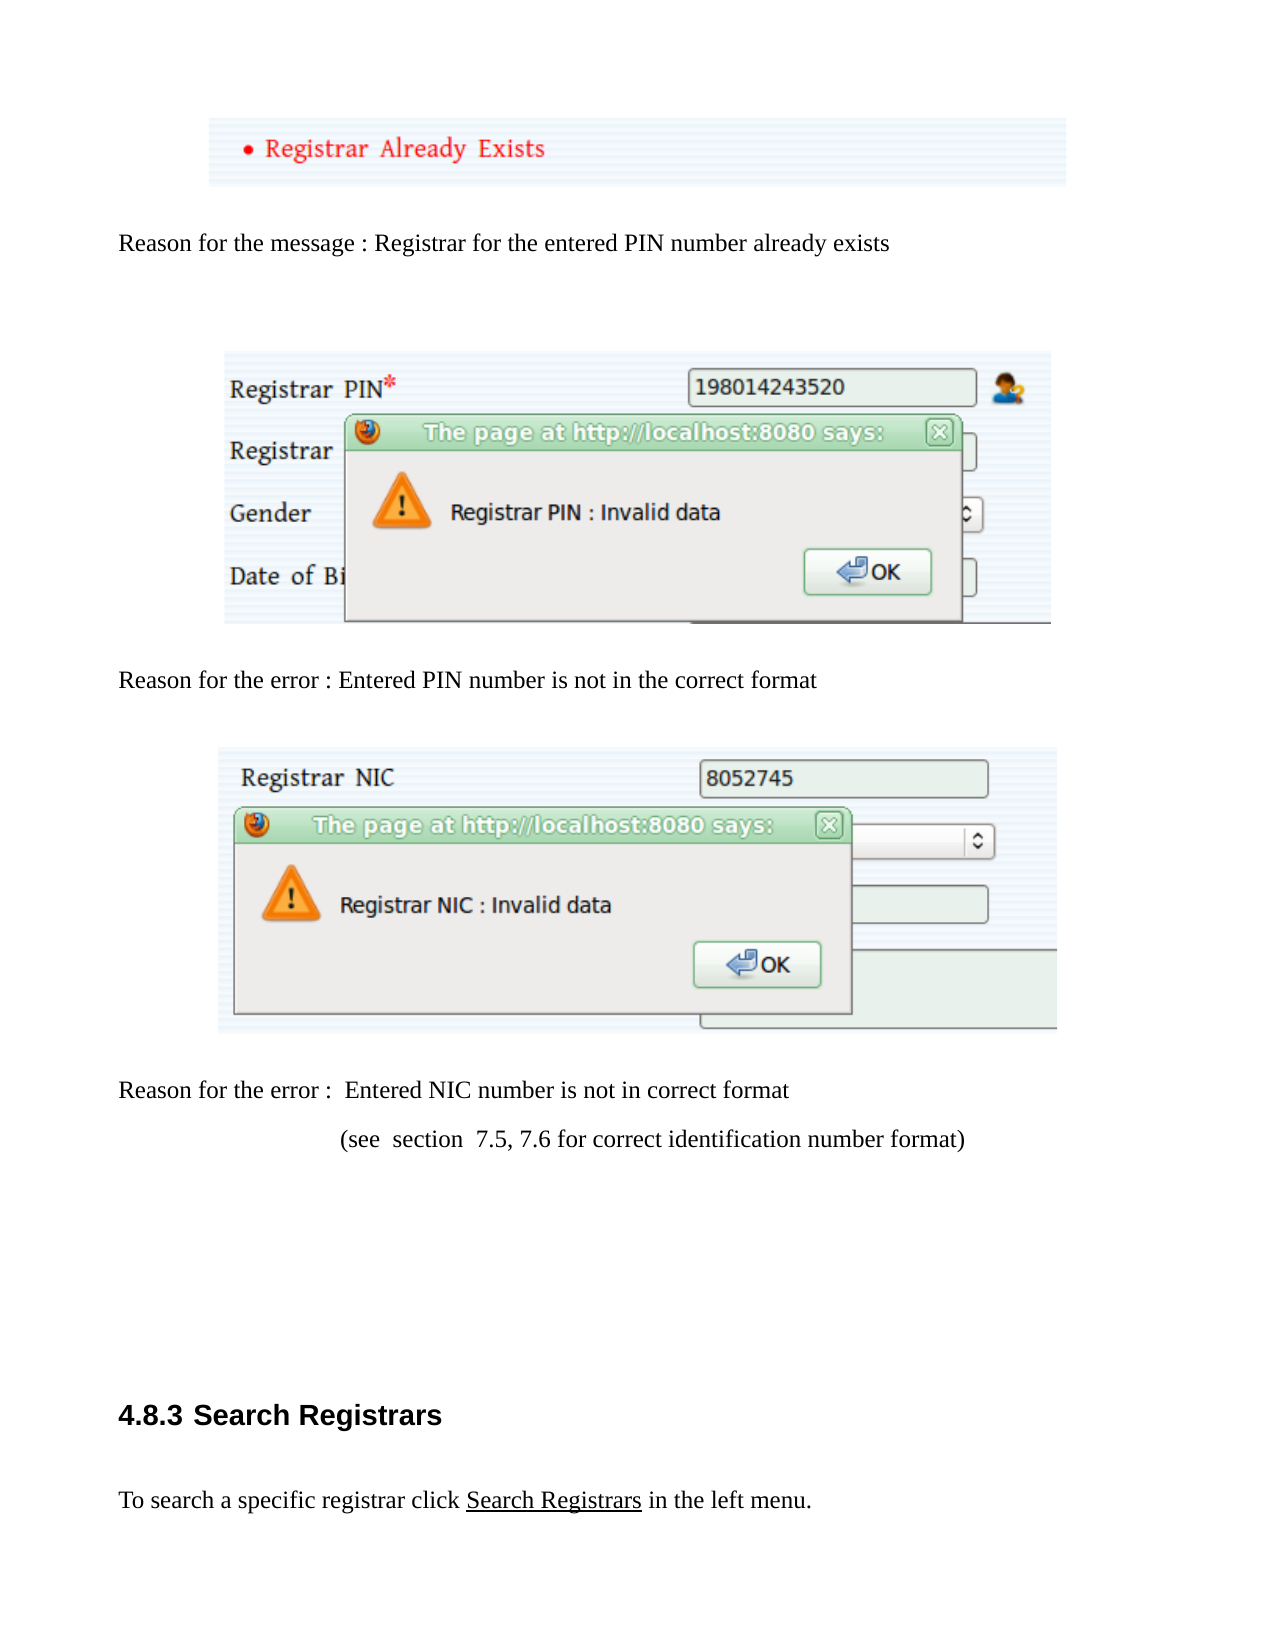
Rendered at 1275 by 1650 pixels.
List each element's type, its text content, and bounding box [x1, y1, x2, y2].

picture [218, 747, 1058, 1034]
text Reason for the error : Entered NIC number is not in correct format [118, 1075, 1157, 1103]
picture [208, 118, 1067, 187]
text Reason for the message : Registrar for the entered PIN number already exists [118, 228, 1157, 257]
text Reason for the error : Entered PIN number is not in the correct format [118, 665, 1157, 694]
picture [224, 351, 1051, 624]
text (see section 7.5, 7.6 for correct identification number format) [118, 1116, 1157, 1154]
text To search a specific registrar click Search Registrars in the left menu. [118, 1485, 1157, 1514]
subtitle Search Registrars [118, 1398, 1157, 1432]
